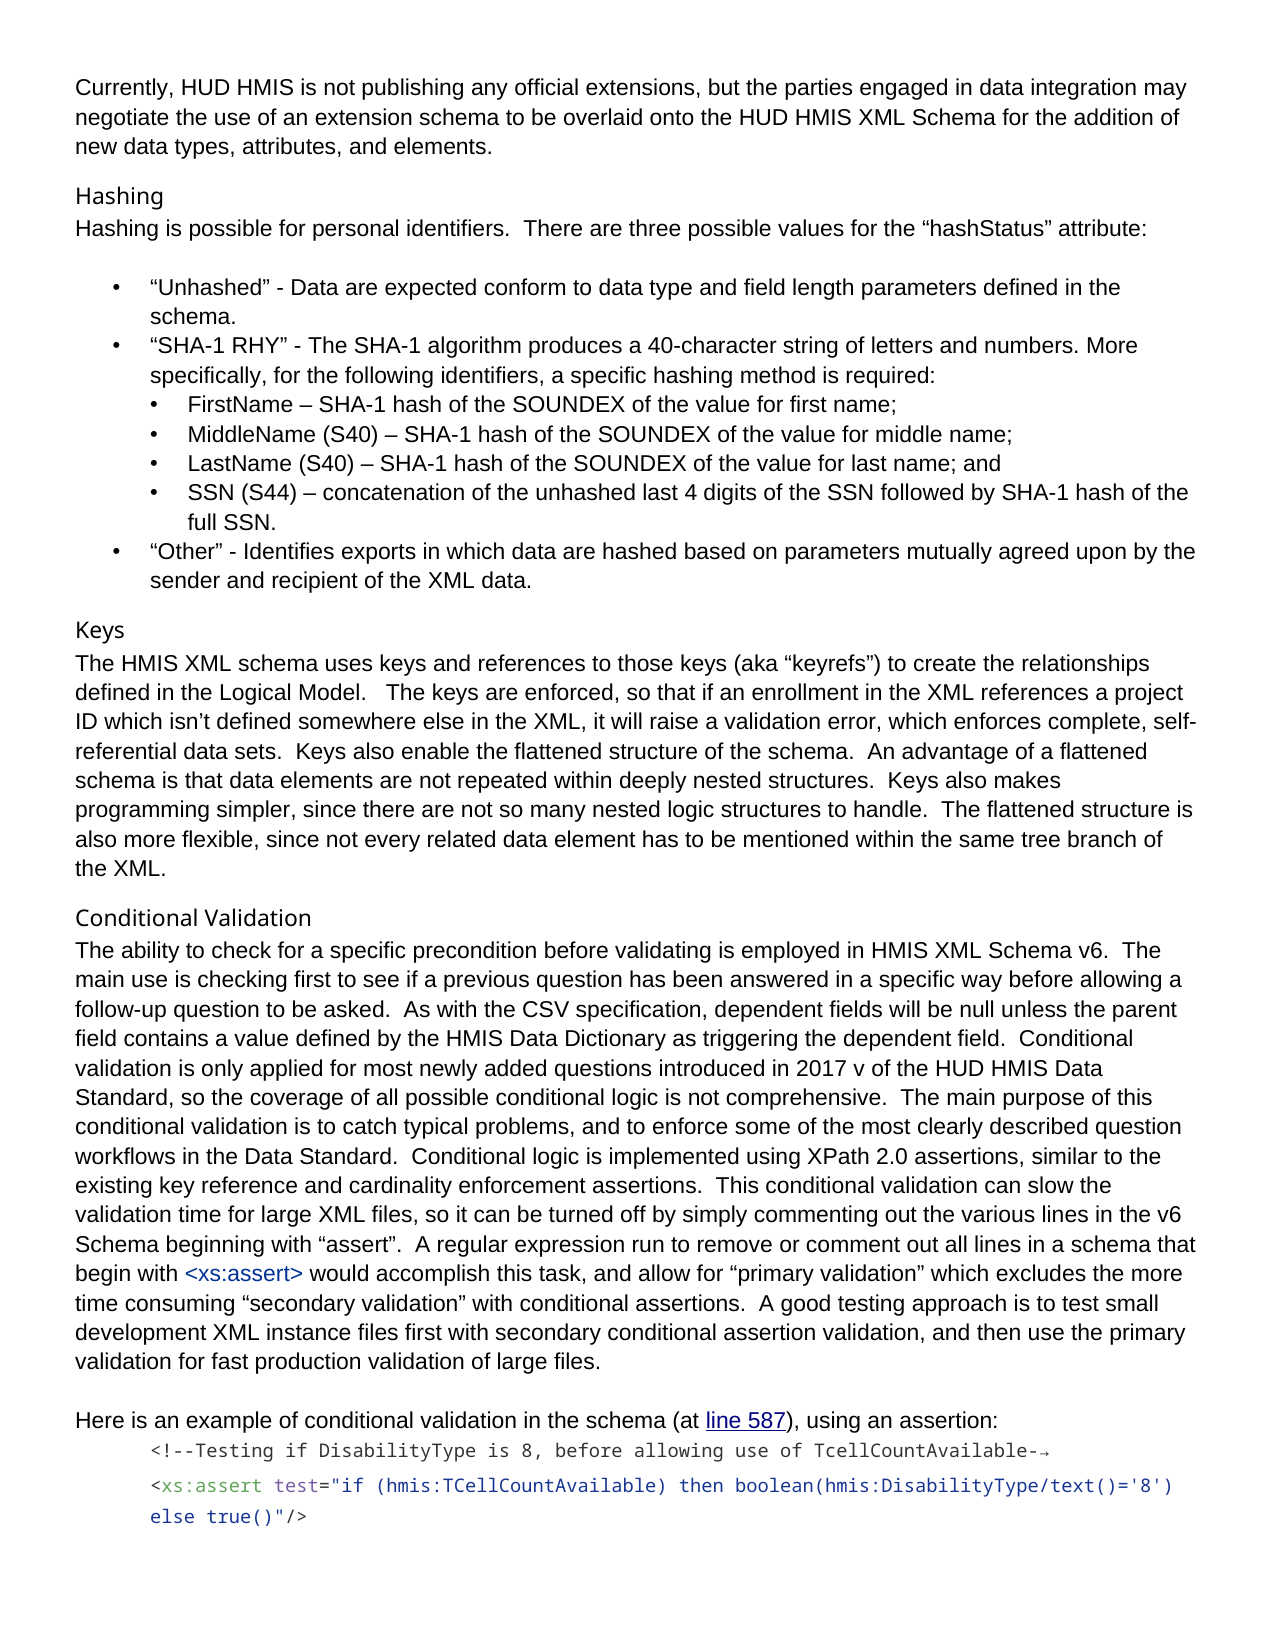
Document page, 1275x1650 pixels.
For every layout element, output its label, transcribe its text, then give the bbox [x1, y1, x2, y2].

subtitle Conditional Validation [75, 902, 1200, 933]
list LastName (S40) – SHA-1 hash of the SOUNDEX of the value for last name; and [150, 451, 1200, 476]
text Hashing is possible for personal identifiers. There are three possible values for the “hashStatus” attribute: [75, 216, 1200, 241]
text <xs:assert test="if (hmis:TCellCountAvailable) then boolean(hmis:DisabilityType/text()='8') else true()"/> [150, 1466, 1200, 1529]
list “SHA-1 RHY” - The SHA-1 algorithm produces a 40-character string of letters and numbers. More specifically, for the following identifiers, a specific hashing method is required: [112, 333, 1200, 388]
list MiddleName (S40) – SHA-1 hash of the SOUNDEX of the value for middle name; [150, 421, 1200, 447]
subtitle Keys [75, 614, 1200, 646]
list “Other” - Identifies exports in which data are hashed based on parameters mutually agreed upon by the sender and recipient of the XML data. [112, 539, 1200, 594]
text <!--Testing if DisabilityType is 8, before allowing use of TcellCountAvailable-→ [150, 1437, 1200, 1463]
text The ability to check for a specific precondition before validating is employed in HMIS XML Schema v6. The main use is checking first to see if a previous question has been answered in a specific way before allowing a follow-up question to be asked. As with the CSV specification, dependent fields will be null unless the parent field contains a value defined by the HMIS Data Dictionary as triggering the dependent field. Conditional validation is only applied for most newly added questions introduced in 2017 v of the HUD HMIS Data Standard, so the coverage of all possible conditional logic is not comprehensive. The main purpose of this conditional validation is to catch typical problems, and to enforce some of the most clearly described question workflows in the Data Standard. Conditional logic is implemented using XPath 2.0 assertions, similar to the existing key reference and cardinality enforcement assertions. This conditional validation can slow the validation time for large XML files, so it can be turned off by simply commenting out the various lines in the v6 Schema beginning with “assert”. A regular expression run to remove or comment out all lines in a schema that begin with <xs:assert> would accomplish this task, and allow for “primary validation” which excludes the more time consuming “secondary validation” with conditional assertions. A good testing approach is to test small development XML instance files first with secondary conditional assertion validation, and then use the primary validation for fast production validation of large files. [75, 938, 1200, 1375]
list FirstName – SHA-1 hash of the SOUNDEX of the value for first name; [150, 392, 1200, 418]
list “Unhashed” - Data are expected conform to data type and field length parameters defined in the schema. [112, 274, 1200, 329]
text Currently, HUD HMIS is not publishing any official extensions, but the parties engaged in data integration may negotiate the use of an extension schema to be overlaid onto the HUD HMIS XML Schema for the addition of new data types, attributes, and elements. [75, 75, 1200, 159]
text The HMIS XML schema uses keys and references to those keys (aka “keyrefs”) to create the relationships defined in the Logical Model. The keys are enforced, so that if an enrollment in the XML references a project ID which isn’t defined somewhere else in the XML, it will raise a validation error, which enforces complete, self-referential data sets. Keys also enable the flattened structure of the schema. An advantage of a flattened schema is that data elements are not repeated within deeply nested structures. Keys also makes programming simpler, since there are not so many nested logic structures to handle. The flattened structure is also more flexible, since not every related data element has to be mentioned within the same tree branch of the XML. [75, 650, 1200, 881]
list SSN (S44) – concatenation of the unhashed last 4 digits of the SSN followed by SHA-1 hash of the full SSN. [150, 480, 1200, 535]
text Here is an example of conditional validation in the schema (at line 587), using an assertion: [75, 1408, 1200, 1433]
subtitle Hashing [75, 180, 1200, 211]
